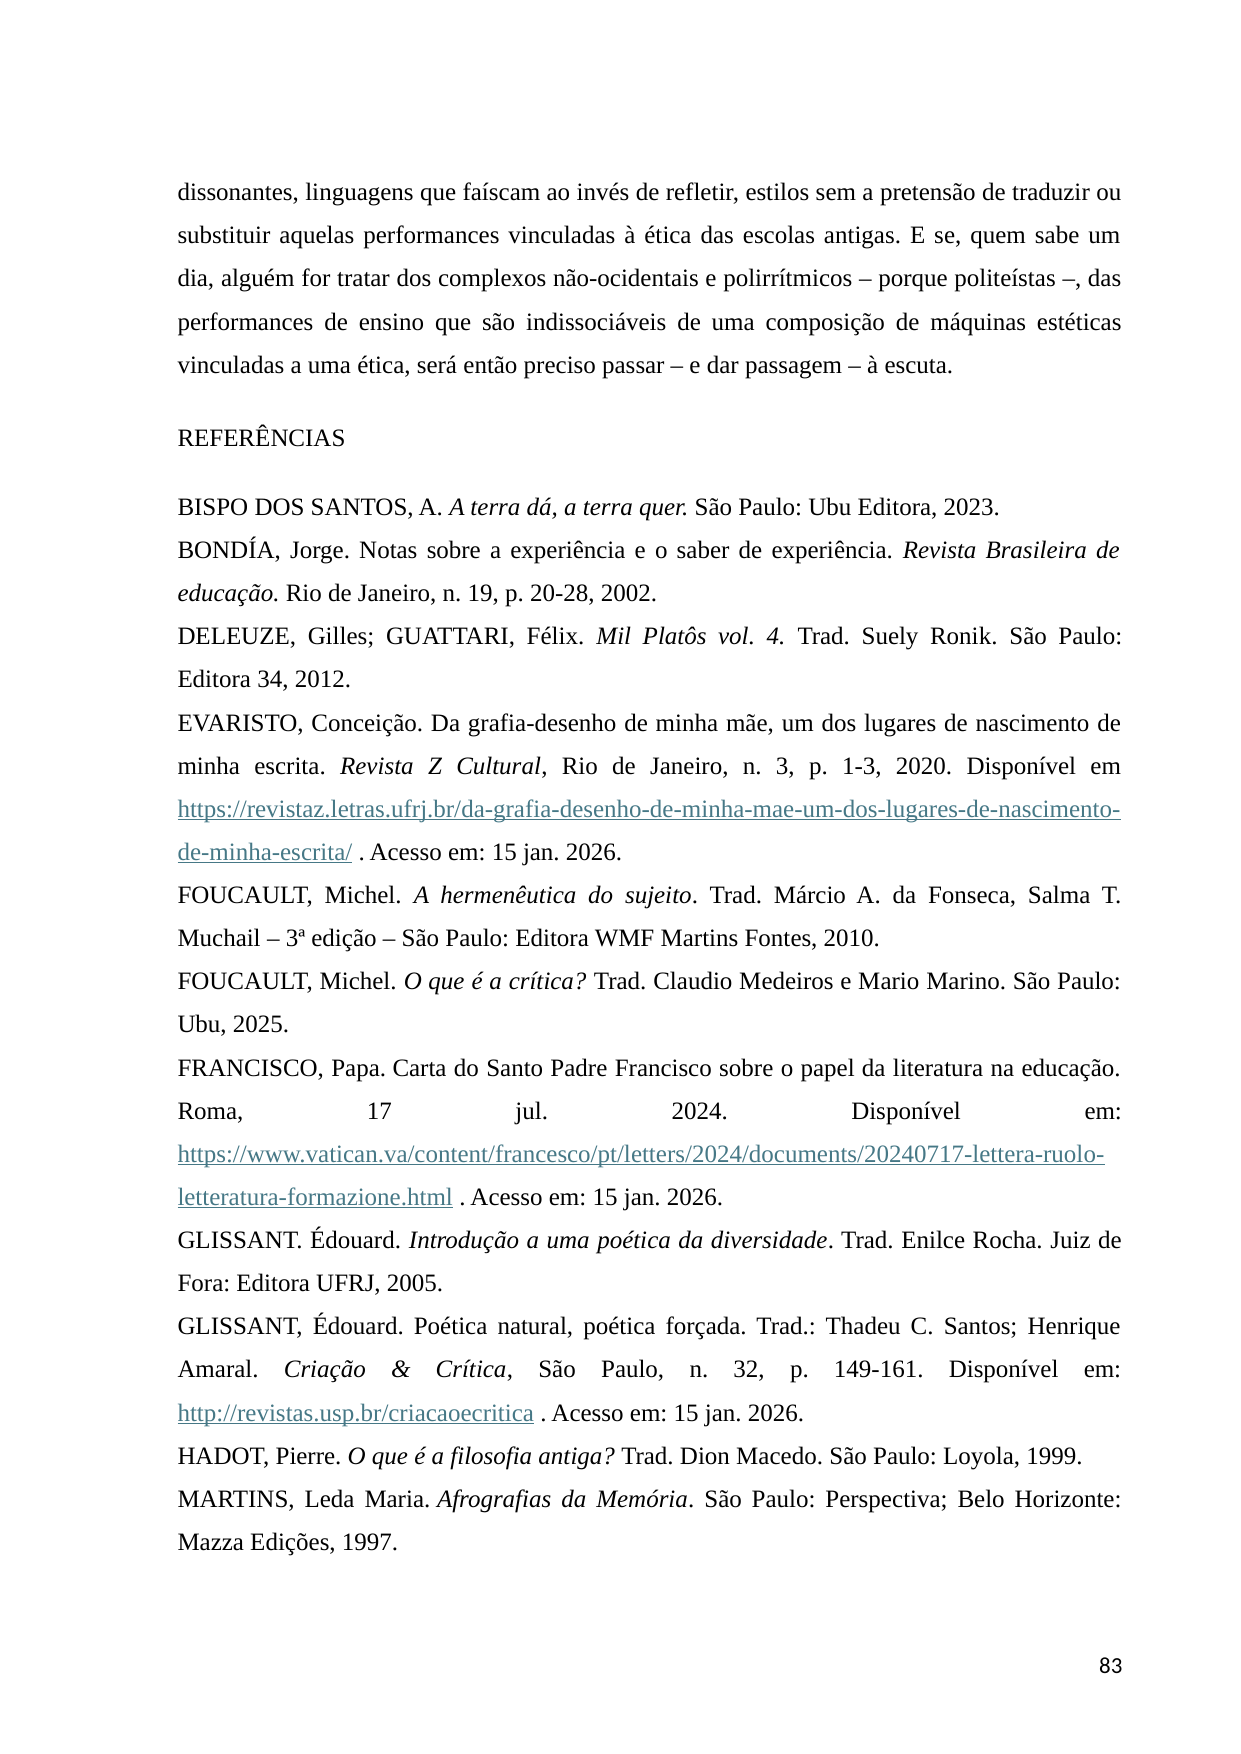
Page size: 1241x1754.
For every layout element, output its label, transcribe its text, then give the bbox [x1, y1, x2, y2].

text EVARISTO, Conceição. Da grafia-desenho de minha mãe, um dos lugares de nascimento de minha escrita. Revista Z Cultural, Rio de Janeiro, n. 3, p. 1-3, 2020. Disponível em https://revistaz.letras.ufrj.br/da-grafia-desenho-de-minha-mae-um-dos-lugares-de-nascimento-de-minha-escrita/ . Acesso em: 15 jan. 2026. [177, 708, 1122, 866]
text GLISSANT. Édouard. Introdução a uma poética da diversidade. Trad. Enilce Rocha. Juiz de Fora: Editora UFRJ, 2005. [177, 1225, 1122, 1297]
text BISPO DOS SANTOS, A. A terra dá, a terra quer. São Paulo: Ubu Editora, 2023. [177, 492, 1122, 521]
text FOUCAULT, Michel. A hermenêutica do sujeito. Trad. Márcio A. da Fonseca, Salma T. Muchail – 3ª edição – São Paulo: Editora WMF Martins Fontes, 2010. [177, 880, 1122, 952]
text dissonantes, linguagens que faíscam ao invés de refletir, estilos sem a pretensão de traduzir ou substituir aquelas performances vinculadas à ética das escolas antigas. E se, quem sabe um dia, alguém for tratar dos complexos não-ocidentais e polirrítmicos – porque politeístas –, das performances de ensino que são indissociáveis de uma composição de máquinas estéticas vinculadas a uma ética, será então preciso passar – e dar passagem – à escuta. [177, 177, 1122, 378]
text HADOT, Pierre. O que é a filosofia antiga? Trad. Dion Macedo. São Paulo: Loyola, 1999. [177, 1441, 1122, 1469]
text DELEUZE, Gilles; GUATTARI, Félix. Mil Platôs vol. 4. Trad. Suely Ronik. São Paulo: Editora 34, 2012. [177, 621, 1122, 693]
text BONDÍA, Jorge. Notas sobre a experiência e o saber de experiência. Revista Brasileira de educação. Rio de Janeiro, n. 19, p. 20-28, 2002. [177, 535, 1122, 607]
text MARTINS, Leda Maria. Afrografias da Memória. São Paulo: Perspectiva; Belo Horizonte: Mazza Edições, 1997. [177, 1484, 1122, 1556]
text FOUCAULT, Michel. O que é a crítica? Trad. Claudio Medeiros e Mario Marino. São Paulo: Ubu, 2025. [177, 966, 1122, 1038]
text FRANCISCO, Papa. Carta do Santo Padre Francisco sobre o papel da literatura na educação. Roma, 17 jul. 2024. Disponível em: https://www.vatican.va/content/francesco/pt/letters/2024/documents/20240717-lettera-ruolo-letteratura-formazione.html . Acesso em: 15 jan. 2026. [177, 1053, 1122, 1211]
text REFERÊNCIAS [177, 423, 1122, 452]
text GLISSANT, Édouard. Poética natural, poética forçada. Trad.: Thadeu C. Santos; Henrique Amaral. Criação & Crítica, São Paulo, n. 32, p. 149-161. Disponível em: http://revistas.usp.br/criacaoecritica . Acesso em: 15 jan. 2026. [177, 1311, 1122, 1426]
